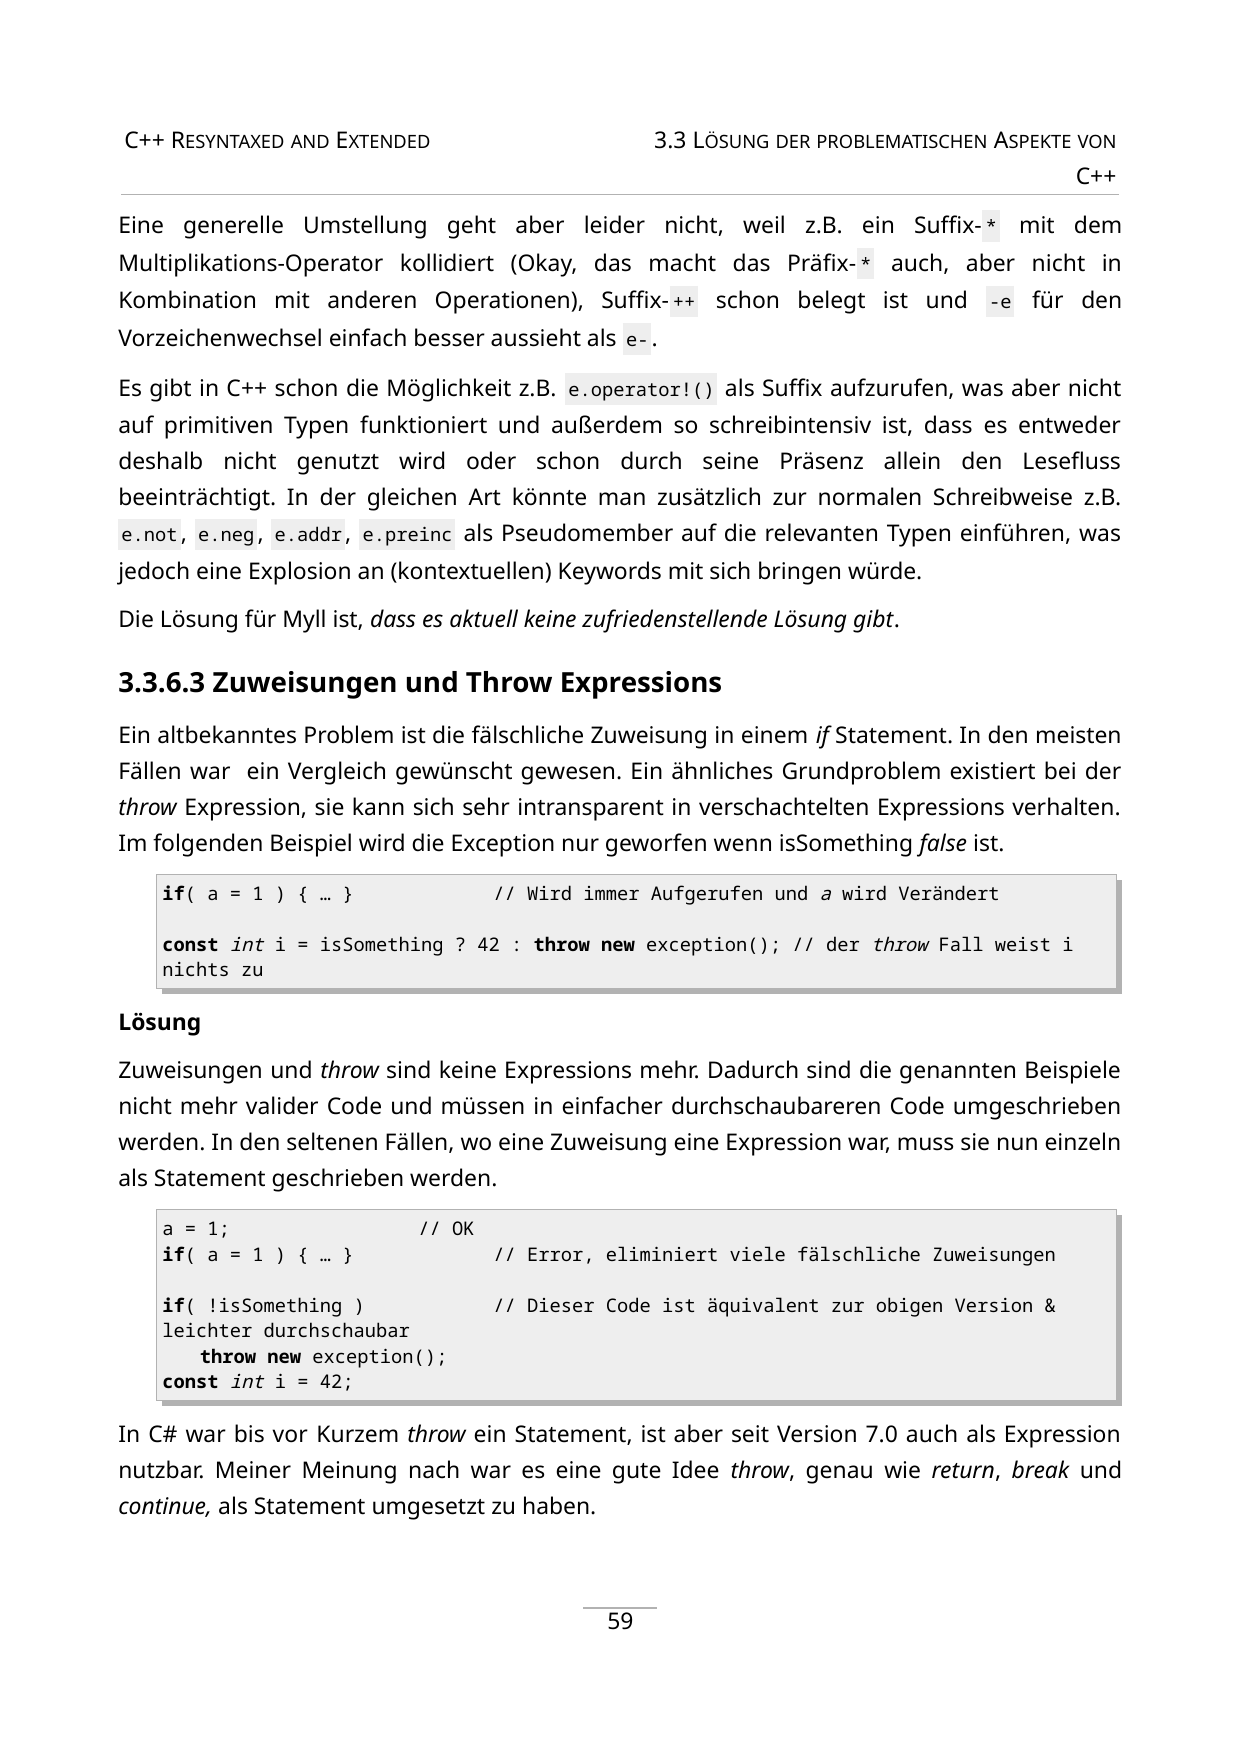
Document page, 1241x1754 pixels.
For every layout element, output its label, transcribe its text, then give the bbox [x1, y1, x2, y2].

text Zuweisungen und throw sind keine Expressions mehr. Dadurch sind die genannten Beispiele nicht mehr valider Code und müssen in einfacher durchschaubareren Code umgeschrieben werden. In den seltenen Fällen, wo eine Zuweisung eine Expression war, muss sie nun einzeln als Statement geschrieben werden. [118, 1054, 1122, 1193]
subtitle Zuweisungen und Throw Expressions [118, 663, 1122, 701]
text Es gibt in C++ schon die Möglichkeit z.B. e.operator!() als Suffix aufzurufen, was aber nicht auf primitiven Typen funktioniert und außerdem so schreibintensiv ist, dass es entweder deshalb nicht genutzt wird oder schon durch seine Präsenz allein den Lesefluss beeinträchtigt. In der gleichen Art könnte man zusätzlich zur normalen Schreibweise z.B. e.not, e.neg, e.addr, e.preinc als Pseudomember auf die relevanten Typen einführen, was jedoch eine Explosion an (kontextuellen) Keywords mit sich bringen würde. [118, 372, 1122, 586]
text In C# war bis vor Kurzem throw ein Statement, ist aber seit Version 7.0 auch als Expression nutzbar. Meiner Meinung nach war es eine gute Idee throw, genau wie return, break und continue, als Statement umgesetzt zu haben. [118, 1418, 1122, 1521]
text Eine generelle Umstellung geht aber leider nicht, weil z.B. ein Suffix-* mit dem Multiplikations-Operator kollidiert (Okay, das macht das Präfix-* auch, aber nicht in Kombination mit anderen Operationen), Suffix-++ schon belegt ist und -e für den Vorzeichenwechsel einfach besser aussieht als e-. [118, 209, 1122, 355]
text if( a = 1 ) { … } // Error, eliminiert viele fälschliche Zuweisungen if( !isSomething ) // Dieser Code ist äquivalent zur obigen Version & leichter durchschaubar throw new exception(); const int i = 42; [157, 1235, 1116, 1400]
text Lösung [118, 1006, 1122, 1037]
text a = 1; // OK [157, 1210, 1116, 1235]
text Die Lösung für Myll ist, dass es aktuell keine zufriedenstellende Lösung gibt. [118, 603, 1122, 634]
text Ein altbekanntes Problem ist die fälschliche Zuweisung in einem if Statement. In den meisten Fällen war ein Vergleich gewünscht gewesen. Ein ähnliches Grundproblem existiert bei der throw Expression, sie kann sich sehr intransparent in verschachtelten Expressions verhalten. Im folgenden Beispiel wird die Exception nur geworfen wenn isSomething false ist. [118, 719, 1122, 858]
text if( a = 1 ) { … } // Wird immer Aufgerufen und a wird Verändert const int i = isSomething ? 42 : throw new exception(); // der throw Fall weist i nichts zu [157, 875, 1116, 988]
